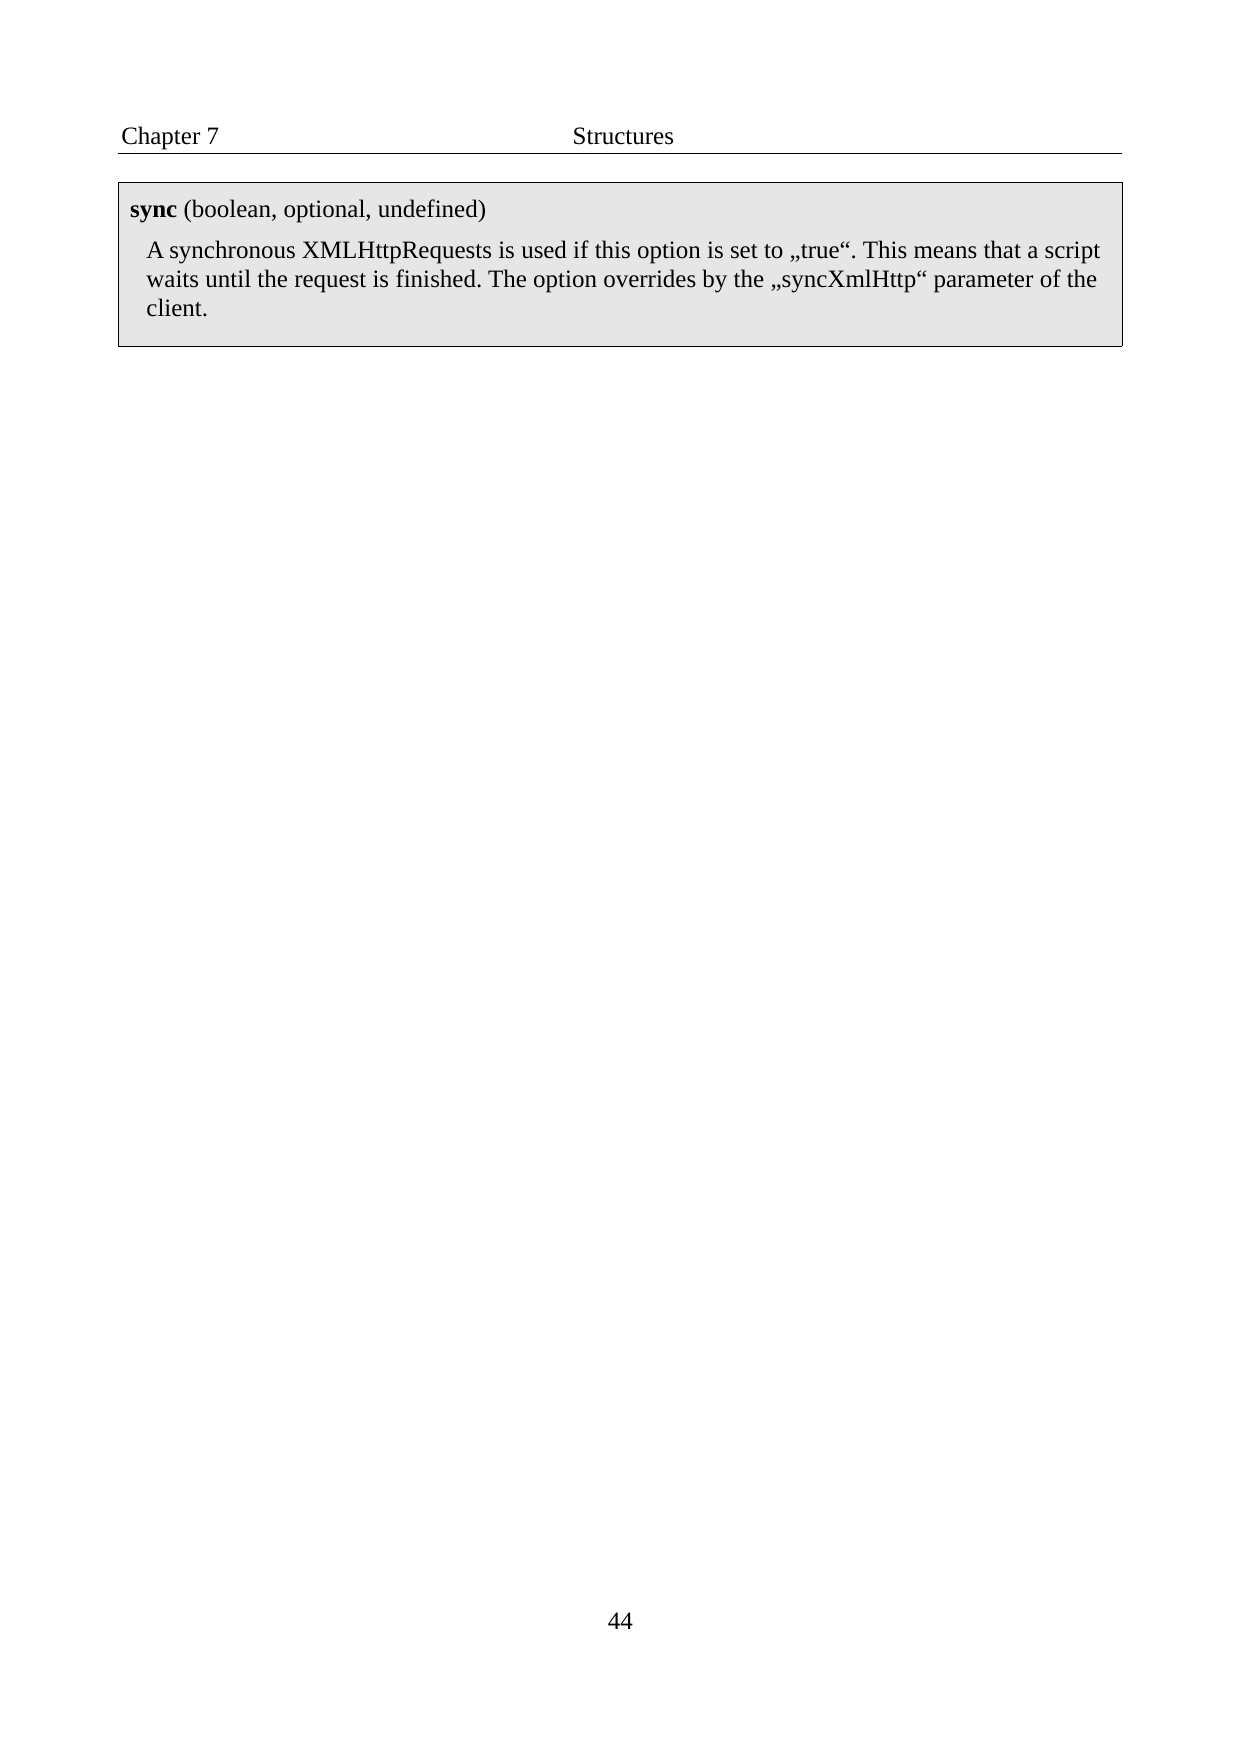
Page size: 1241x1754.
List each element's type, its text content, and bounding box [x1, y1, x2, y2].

table_header sync (boolean, optional, undefined) A synchronous XMLHttpRequests is used if this option is set to „true“. This means that a script waits until the request is finished. The option overrides by the „syncXmlHttp“ parameter of the client. [119, 183, 1122, 346]
